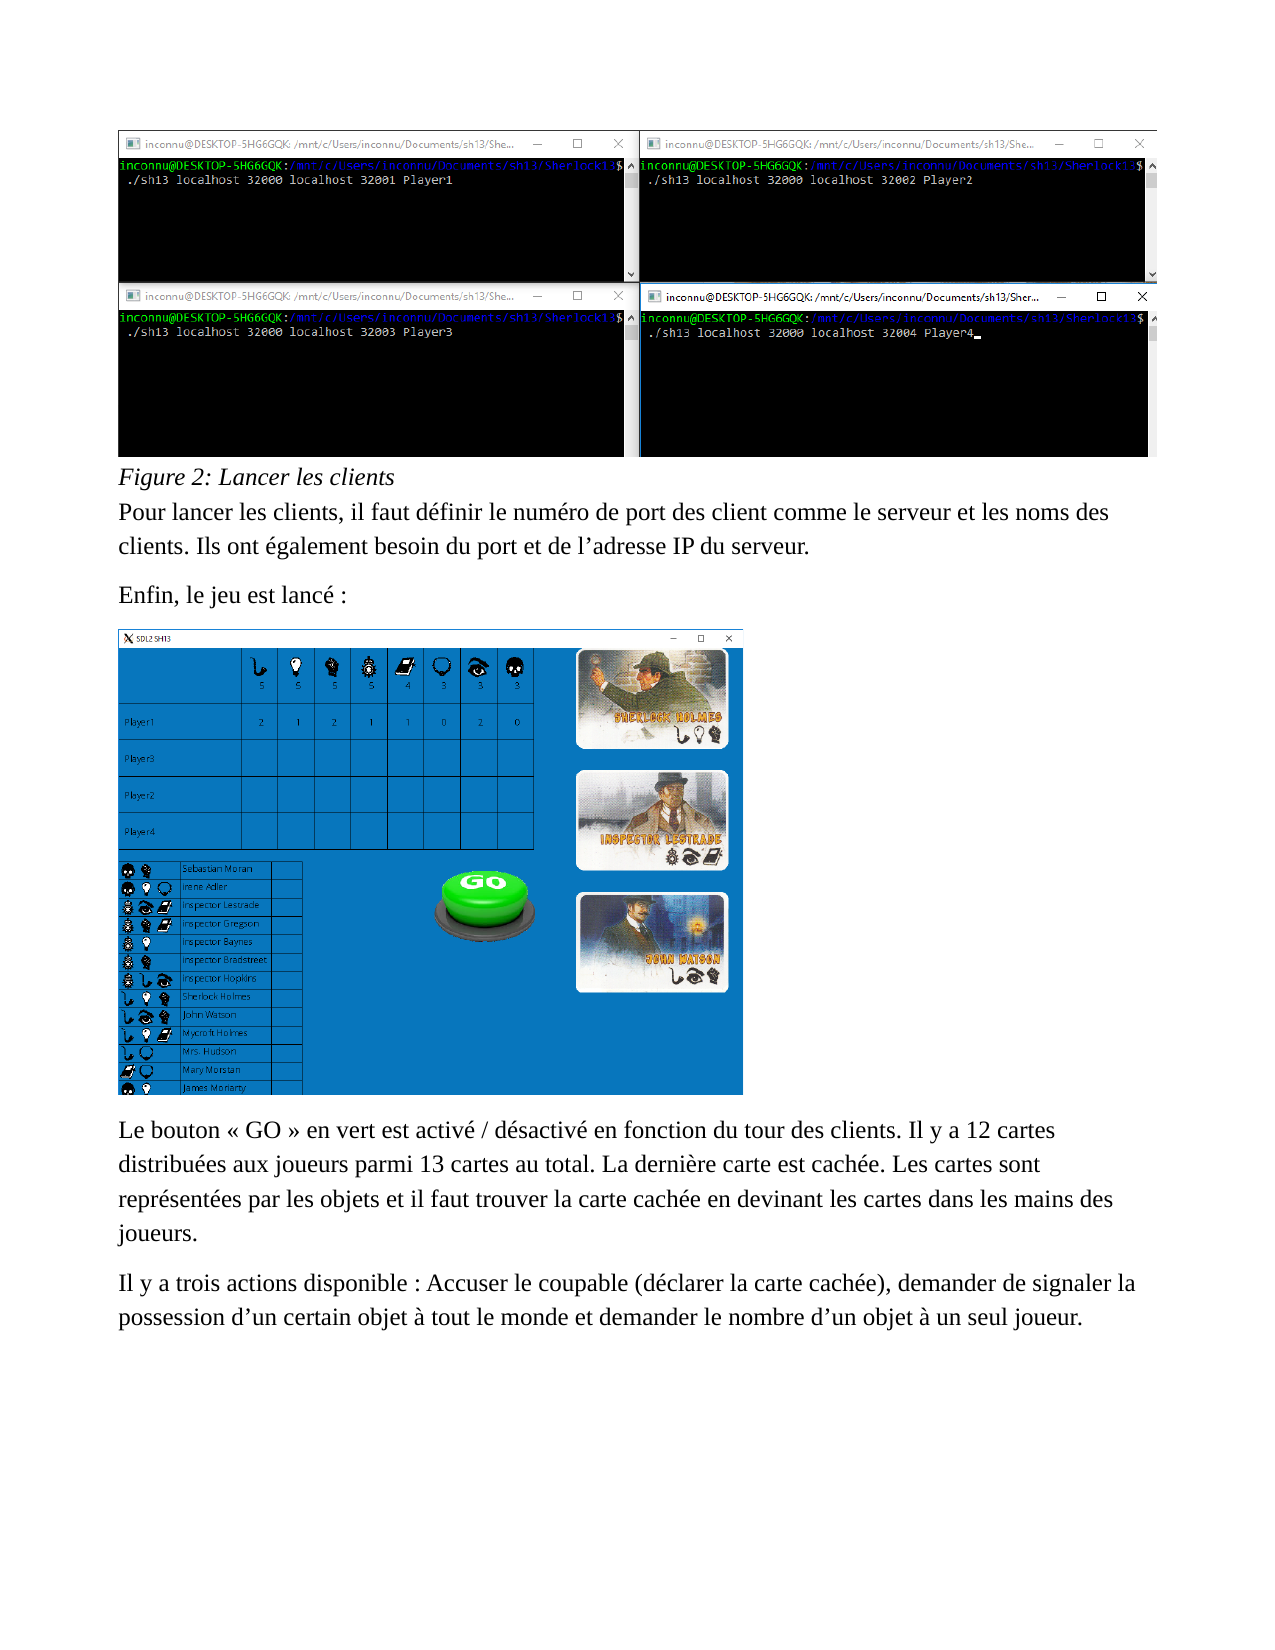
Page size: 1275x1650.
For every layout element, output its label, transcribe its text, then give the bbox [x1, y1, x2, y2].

text Enfin, le jeu est lancé : [118, 580, 1157, 609]
text Pour lancer les clients, il faut définir le numéro de port des client comme le serveur et les noms des clients. Ils ont également besoin du port et de l’adresse IP du serveur. [118, 491, 1157, 560]
picture [118, 629, 744, 1095]
text Le bouton « GO » en vert est activé / désactivé en fonction du tour des clients. Il y a 12 cartes distribuées aux joueurs parmi 13 cartes au total. La dernière carte est cachée. Les cartes sont représentées par les objets et il faut trouver la carte cachée en devinant les cartes dans les mains des joueurs. [118, 1115, 1157, 1247]
text [118, 118, 1157, 130]
text Il y a trois actions disponible : Accuser le coupable (déclarer la carte cachée), demander de signaler la possession d’un certain objet à tout le monde et demander le nombre d’un objet à un seul joueur. [118, 1268, 1157, 1331]
text Figure 2: Lancer les clients [118, 457, 1157, 491]
picture [118, 130, 1157, 457]
